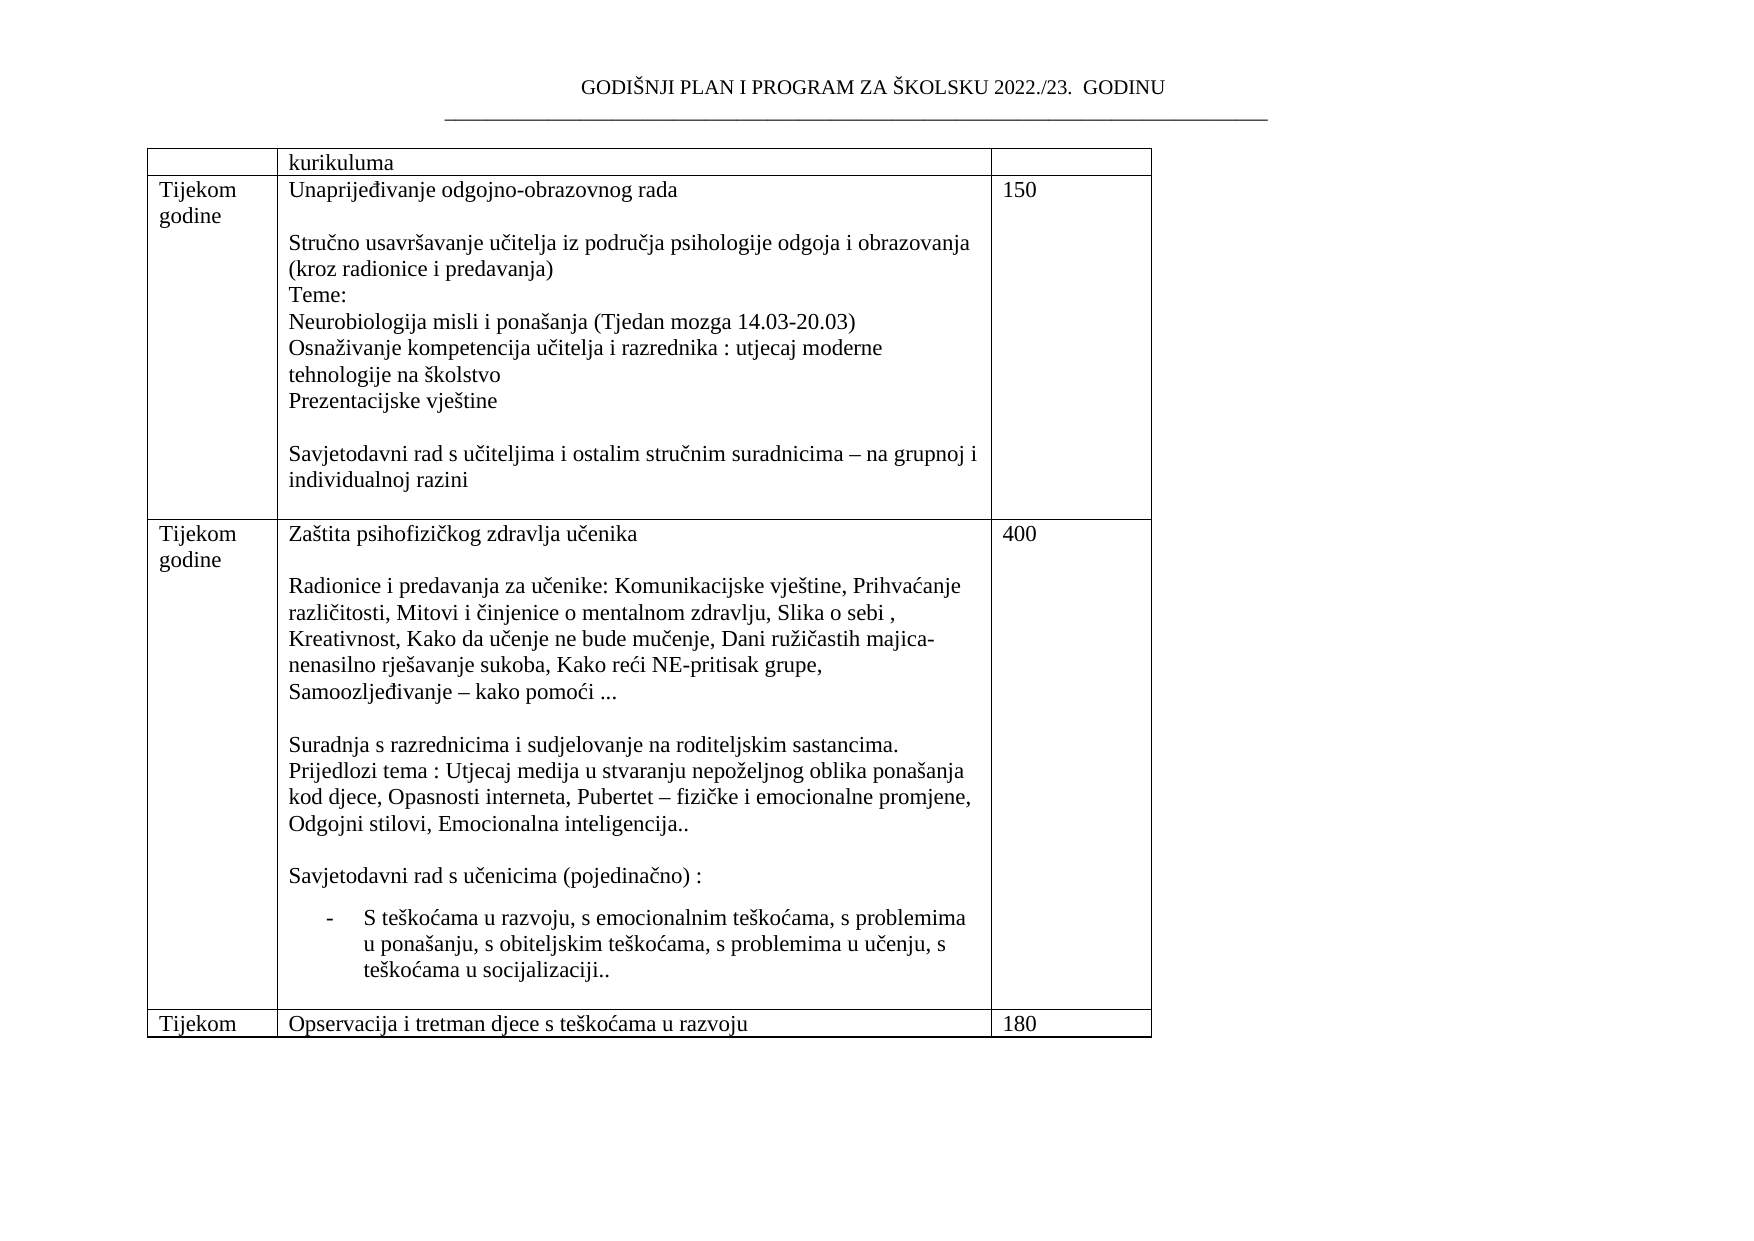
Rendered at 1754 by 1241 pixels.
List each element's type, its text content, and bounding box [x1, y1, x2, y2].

table_cell Zaštita psihofizičkog zdravlja učenika Radionice i predavanja za učenike: Komunikacijske vještine, Prihvaćanje različitosti, Mitovi i činjenice o mentalnom zdravlju, Slika o sebi , Kreativnost, Kako da učenje ne bude mučenje, Dani ružičastih majica- nenasilno rješavanje sukoba, Kako reći NE-pritisak grupe, Samoozljeđivanje – kako pomoći ... Suradnja s razrednicima i sudjelovanje na roditeljskim sastancima. Prijedlozi tema : Utjecaj medija u stvaranju nepoželjnog oblika ponašanja kod djece, Opasnosti interneta, Pubertet – fizičke i emocionalne promjene, Odgojni stilovi, Emocionalna inteligencija.. Savjetodavni rad s učenicima (pojedinačno) : S teškoćama u razvoju, s emocionalnim teškoćama, s problemima u ponašanju, s obiteljskim teškoćama, s problemima u učenju, s teškoćama u socijalizaciji.. [278, 520, 991, 1009]
table_cell kurikuluma [278, 149, 991, 175]
table_cell Tijekom godine [148, 176, 277, 519]
table_cell 150 [992, 176, 1151, 519]
table_cell [992, 149, 1151, 175]
table_cell Tijekom [148, 1010, 277, 1036]
table_cell Unaprijeđivanje odgojno-obrazovnog rada Stručno usavršavanje učitelja iz područja psihologije odgoja i obrazovanja (kroz radionice i predavanja) Teme: Neurobiologija misli i ponašanja (Tjedan mozga 14.03-20.03) Osnaživanje kompetencija učitelja i razrednika : utjecaj moderne tehnologije na školstvo Prezentacijske vještine Savjetodavni rad s učiteljima i ostalim stručnim suradnicima – na grupnoj i individualnoj razini [278, 176, 991, 519]
table_cell Opservacija i tretman djece s teškoćama u razvoju [278, 1010, 991, 1036]
table_cell 400 [992, 520, 1151, 1009]
table_cell Tijekom godine [148, 520, 277, 1009]
table_cell [148, 149, 277, 175]
table_cell 180 [992, 1010, 1151, 1036]
